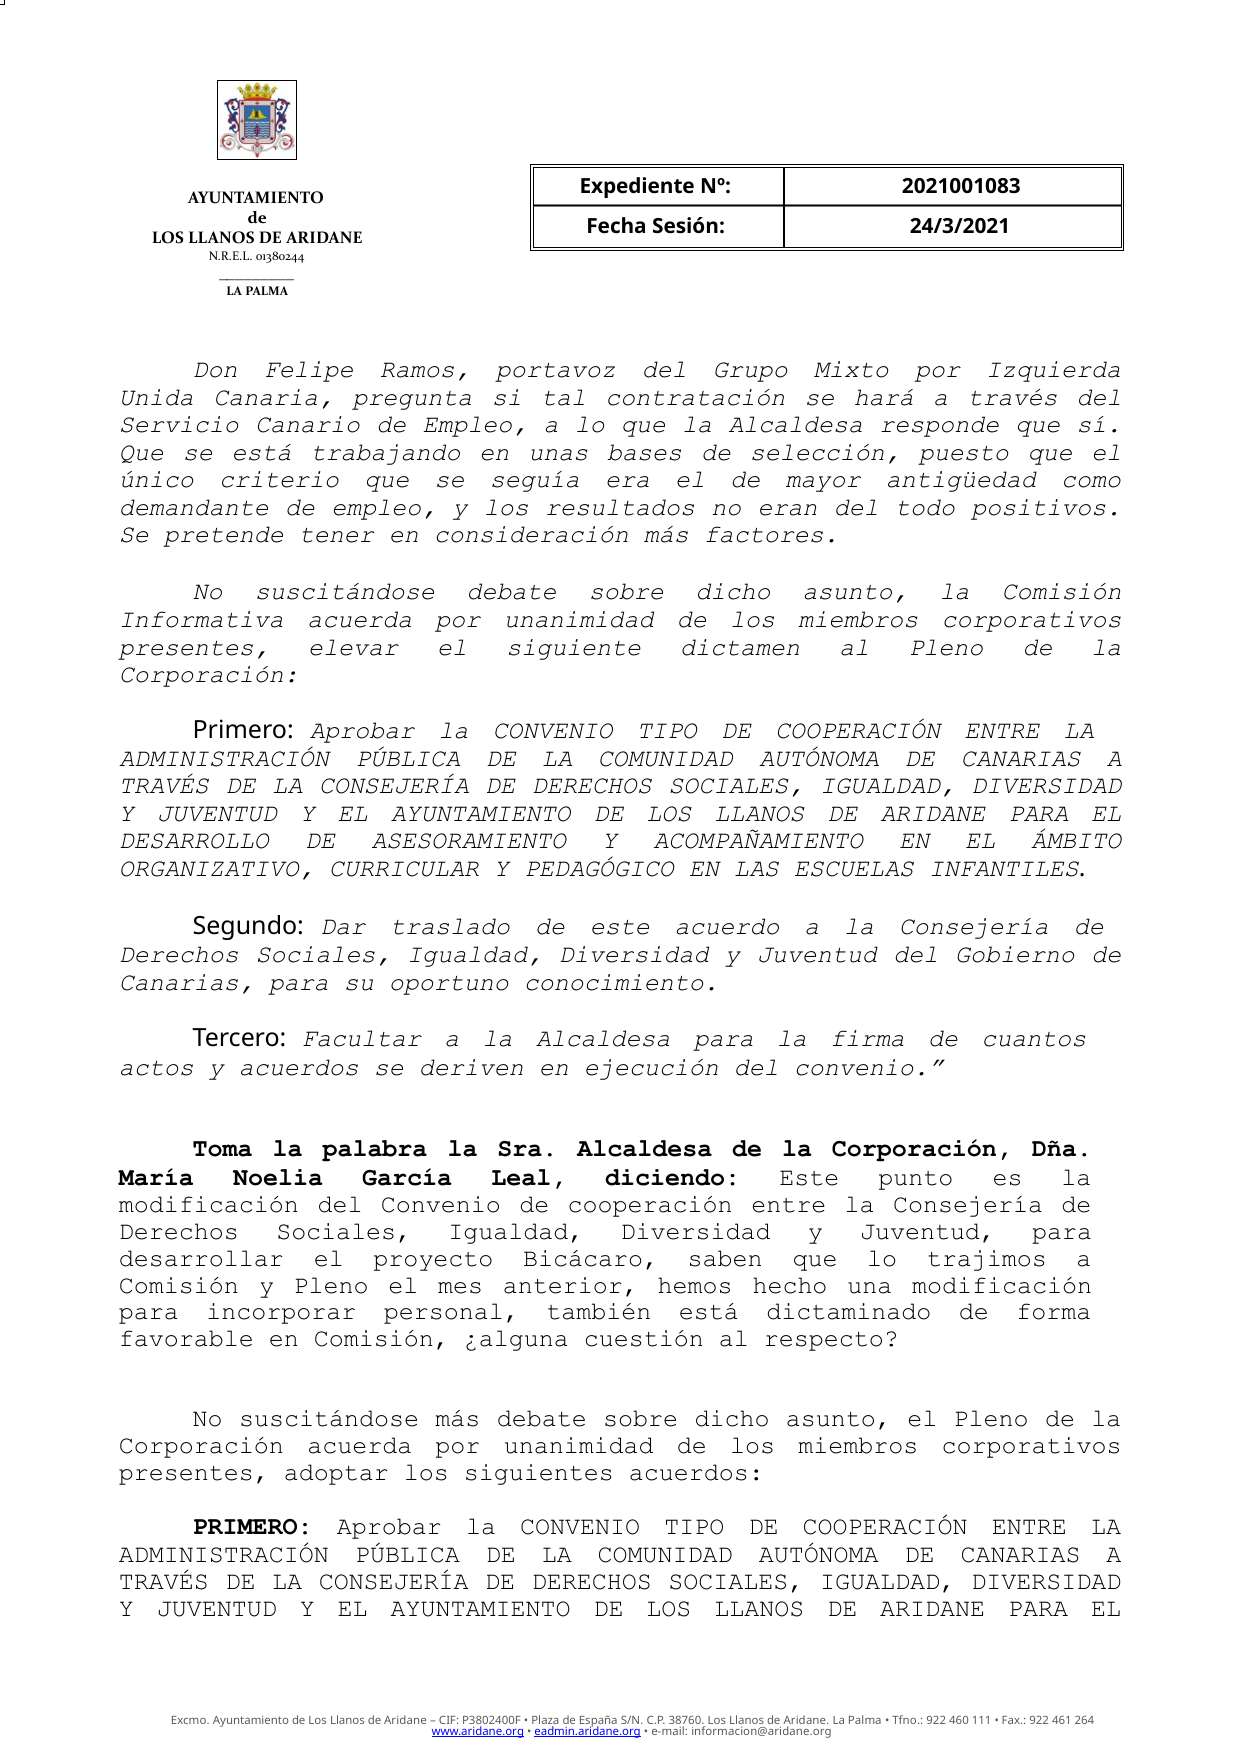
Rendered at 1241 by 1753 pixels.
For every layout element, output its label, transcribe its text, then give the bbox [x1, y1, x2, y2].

text desarrollar el proyecto Bicácaro, saben que lo trajimos a [119, 1245, 1117, 1272]
text Derechos Sociales, Igualdad, Diversidad y Juventud del Gobierno de [119, 940, 1146, 968]
text _ [219, 266, 226, 279]
text favorable en Comisión, ¿alguna cuestión al respecto? [119, 1325, 1117, 1352]
text Unida Canaria, pregunta si tal contratación se hará a través del [119, 383, 1146, 411]
text presentes, elevar el siguiente dictamen al Pleno de la [119, 633, 1146, 661]
text modificación del Convenio de cooperación entre la Consejería de [119, 1191, 1117, 1218]
picture [531, 165, 1123, 250]
text actos y acuerdos se deriven en ejecución del convenio.” [119, 1052, 1146, 1081]
text Se pretende tener en consideración más factores. [119, 521, 1146, 548]
text LOS LLANOS DE ARIDANE [152, 230, 387, 247]
text Comisión y Pleno el mes anterior, hemos hecho una modificación [119, 1272, 1117, 1298]
text ORGANIZATIVO, CURRICULAR Y PEDAGÓGICO EN LAS ESCUELAS INFANTILES. [119, 854, 1146, 882]
text ADMINISTRACIÓN PÚBLICA DE LA COMUNIDAD AUTÓNOMA DE CANARIAS A [119, 1540, 1146, 1568]
text único criterio que se seguía era el de mayor antigüedad como [119, 466, 1146, 493]
text Toma la palabra la Sra. Alcaldesa de la Corporación, Dña. [192, 1133, 1117, 1162]
text TRAVÉS DE LA CONSEJERÍA DE DERECHOS SOCIALES, IGUALDAD, DIVERSIDAD [119, 772, 1146, 799]
text Corporación: [119, 661, 1146, 688]
text para incorporar personal, también está dictaminado de forma [119, 1298, 1117, 1325]
text Fecha Sesión: [586, 214, 761, 239]
text Expediente Nº: [579, 173, 761, 198]
text ADMINISTRACIÓN PÚBLICA DE LA COMUNIDAD AUTÓNOMA DE CANARIAS A [119, 744, 1146, 772]
text Tercero: Facultar a la Alcaldesa para la firma de cuantos [192, 1024, 1146, 1052]
text No suscitándose debate sobre dicho asunto, la Comisión [192, 577, 1146, 605]
text presentes, adoptar los siguientes acuerdos: [119, 1459, 1146, 1486]
text _ [317, 266, 327, 282]
text Y JUVENTUD Y EL AYUNTAMIENTO DE LOS LLANOS DE ARIDANE PARA EL [119, 1595, 1146, 1621]
text 24/3/2021 [909, 214, 1059, 239]
text demandante de empleo, y los resultados no eran del todo positivos. [119, 493, 1146, 521]
text ________ [226, 266, 317, 282]
text 2021001083 [902, 173, 1059, 198]
text Derechos Sociales, Igualdad, Diversidad y Juventud, para [119, 1218, 1117, 1245]
text María Noelia García Leal, diciendo: Este punto es la [119, 1162, 1117, 1191]
text PRIMERO: Aprobar la CONVENIO TIPO DE COOPERACIÓN ENTRE LA [192, 1512, 1146, 1540]
text No suscitándose más debate sobre dicho asunto, el Pleno de la [192, 1404, 1146, 1432]
text Don Felipe Ramos, portavoz del Grupo Mixto por Izquierda [192, 355, 1146, 383]
text AYUNTAMIENTO [188, 190, 387, 207]
text Canarias, para su oportuno conocimiento. [119, 968, 1146, 996]
text Servicio Canario de Empleo, a lo que la Alcaldesa responde que sí. [119, 411, 1146, 438]
text Corporación acuerda por unanimidad de los miembros corporativos [119, 1432, 1146, 1459]
text Excmo. Ayuntamiento de Los Llanos de Aridane – CIF: P3802400F • Plaza de España S/N. C.P. 38760. Los Llanos de Aridane. La Palma • Tfno.: 922 460 111 • Fax.: 922 461 264 [171, 1713, 1095, 1727]
text Que se está trabajando en unas bases de selección, puesto que el [119, 438, 1146, 466]
picture [218, 81, 296, 159]
text Primero: Aprobar la CONVENIO TIPO DE COOPERACIÓN ENTRE LA [192, 715, 1146, 744]
text LA PALMA [226, 286, 317, 298]
text TRAVÉS DE LA CONSEJERÍA DE DERECHOS SOCIALES, IGUALDAD, DIVERSIDAD [119, 1568, 1146, 1595]
text de [247, 210, 387, 227]
text Informativa acuerda por unanimidad de los miembros corporativos [119, 605, 1146, 633]
text DESARROLLO DE ASESORAMIENTO Y ACOMPAÑAMIENTO EN EL ÁMBITO [119, 827, 1146, 854]
text Segundo: Dar traslado de este acuerdo a la Consejería de [192, 912, 1146, 940]
text N.R.E.L. 01380244 [208, 250, 327, 262]
text Y JUVENTUD Y EL AYUNTAMIENTO DE LOS LLANOS DE ARIDANE PARA EL [119, 799, 1146, 827]
text www.aridane.org • eadmin.aridane.org • e-mail: informacion@aridane.org [431, 1724, 834, 1738]
